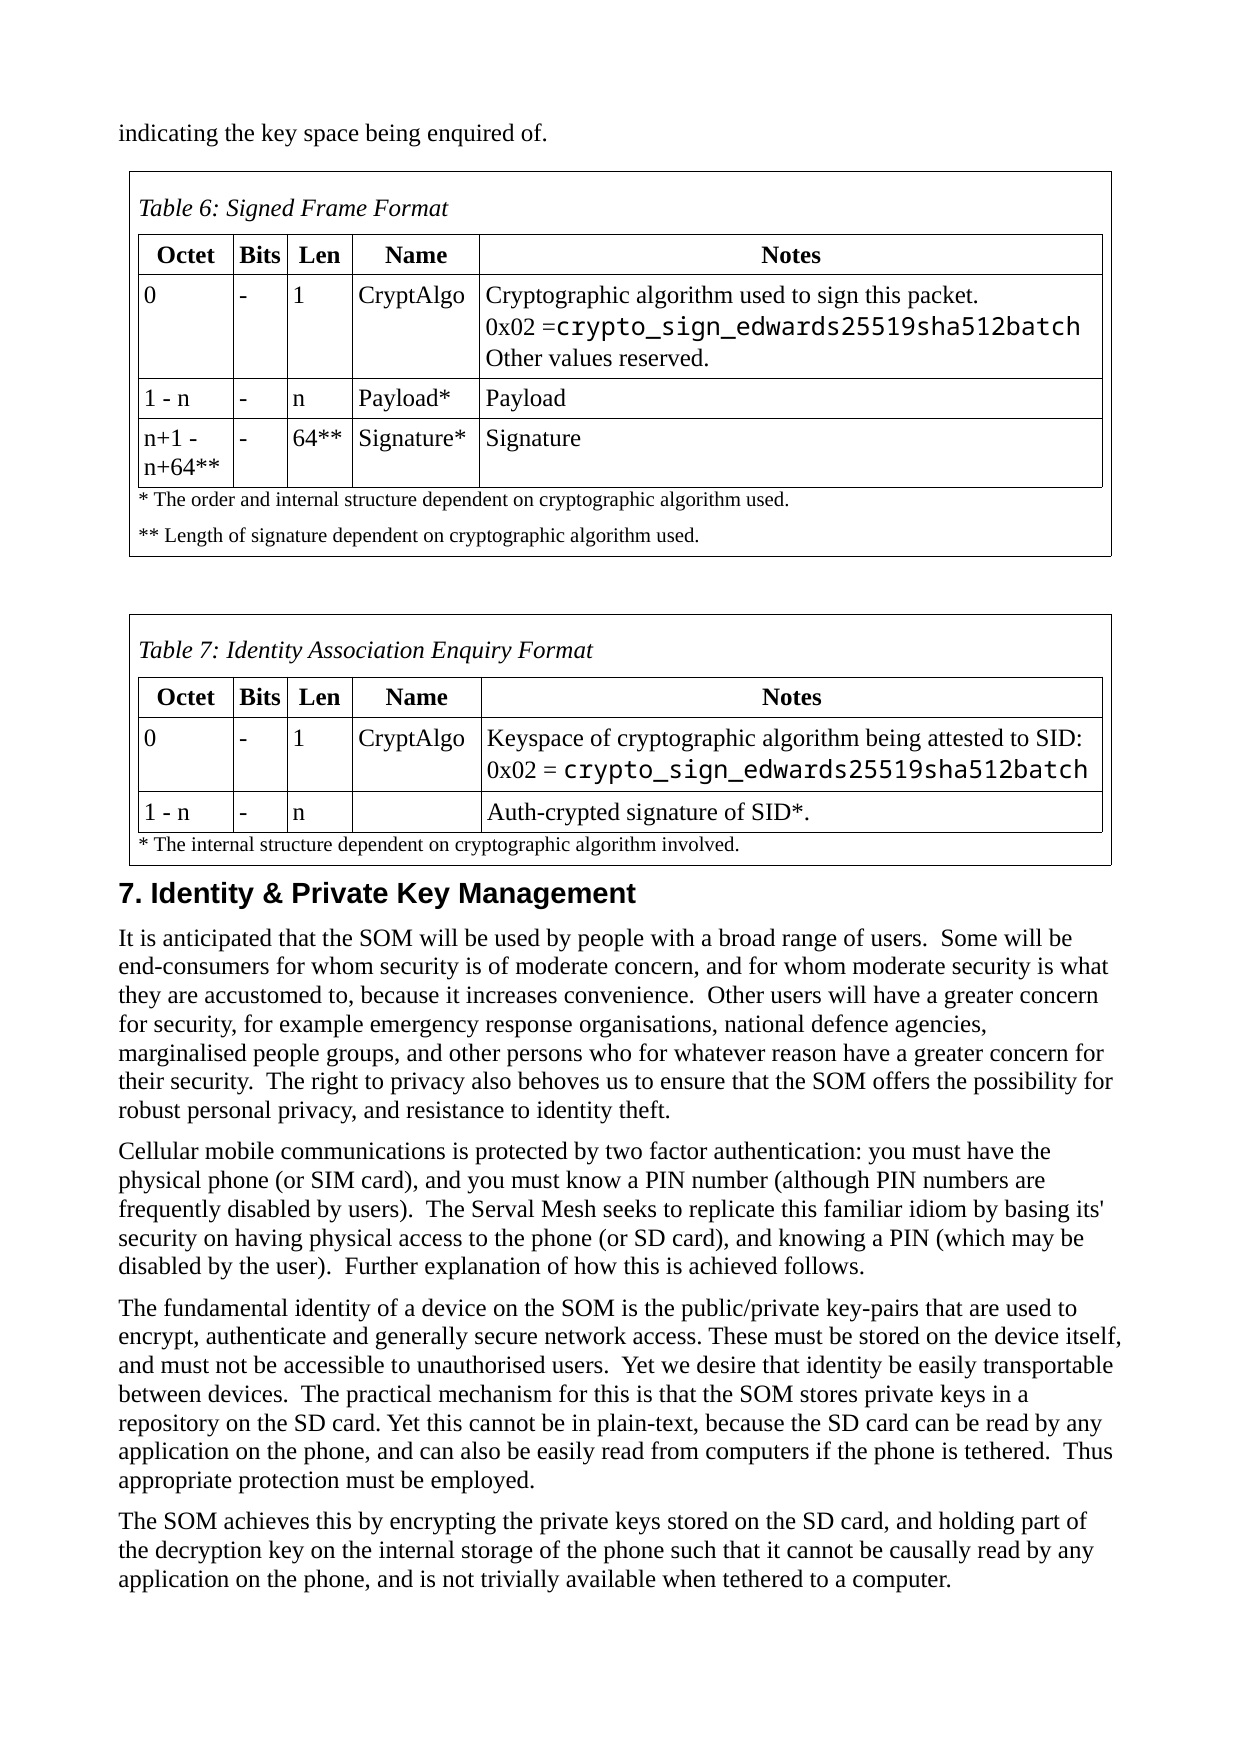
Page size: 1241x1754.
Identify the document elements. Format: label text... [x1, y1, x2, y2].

table_cell 1 [288, 718, 352, 791]
table_header Name [353, 235, 479, 274]
text indicating the key space being enquired of. [118, 118, 1122, 147]
table_cell n [288, 379, 352, 418]
table_cell [353, 792, 481, 832]
table_header Octet [139, 235, 233, 274]
text Table 7: Identity Association Enquiry Format [138, 635, 1102, 664]
table_cell Payload* [353, 379, 479, 418]
table_cell 0 [139, 275, 233, 377]
table_cell Signature* [353, 419, 479, 487]
table_cell 1 - n [139, 379, 233, 418]
table_cell CryptAlgo [353, 718, 481, 791]
table_header Name [353, 678, 481, 717]
table_cell Cryptographic algorithm used to sign this packet. 0x02 =crypto_sign_edwards25519sha512batch Other values reserved. [480, 275, 1102, 377]
table_header Bits [234, 678, 287, 717]
text The fundamental identity of a device on the SOM is the public/private key-pairs that are used to encrypt, authenticate and generally secure network access. These must be stored on the device itself, and must not be accessible to unauthorised users. Yet we desire that identity be easily transportable between devices. The practical mechanism for this is that the SOM stores private keys in a repository on the SD card. Yet this cannot be in plain-text, because the SD card can be read by any application on the phone, and can also be easily read from computers if the phone is tethered. Thus appropriate protection must be employed. [118, 1293, 1122, 1494]
table_header Len [288, 678, 352, 717]
table_cell - [234, 275, 287, 377]
table_header Notes [480, 235, 1102, 274]
table_cell Keyspace of cryptographic algorithm being attested to SID: 0x02 = crypto_sign_edwards25519sha512batch [482, 718, 1102, 791]
table_header Bits [234, 235, 287, 274]
table_cell - [234, 792, 287, 832]
table_header Octet [139, 678, 233, 717]
table_cell CryptAlgo [353, 275, 479, 377]
table_header Len [288, 235, 352, 274]
table_cell 1 [288, 275, 352, 377]
table_cell Signature [480, 419, 1102, 487]
table_cell Payload [480, 379, 1102, 418]
table_cell n+1 - n+64** [139, 419, 233, 487]
table_cell n [288, 792, 352, 832]
text ** Length of signature dependent on cryptographic algorithm used. [138, 523, 1102, 547]
table_cell 1 - n [139, 792, 233, 832]
table_cell 64** [288, 419, 352, 487]
table_cell Auth-crypted signature of SID*. [482, 792, 1102, 832]
text The SOM achieves this by encrypting the private keys stored on the SD card, and holding part of the decryption key on the internal storage of the phone such that it cannot be causally read by any application on the phone, and is not trivially available when tethered to a computer. [118, 1506, 1122, 1593]
text Cellular mobile communications is protected by two factor authentication: you must have the physical phone (or SIM card), and you must know a PIN number (although PIN numbers are frequently disabled by users). The Serval Mesh seeks to replicate this familiar idiom by basing its' security on having physical access to the phone (or SD card), and knowing a PIN (which may be disabled by the user). Further explanation of how this is achieved follows. [118, 1136, 1122, 1280]
table_cell - [234, 419, 287, 487]
table_cell 0 [139, 718, 233, 791]
text It is anticipated that the SOM will be used by people with a broad range of users. Some will be end-consumers for whom security is of moderate concern, and for whom moderate security is what they are accustomed to, because it increases convenience. Other users will have a greater concern for security, for example emergency response organisations, national defence agencies, marginalised people groups, and other persons who for whatever reason have a greater concern for their security. The right to privacy also behoves us to ensure that the SOM offers the possibility for robust personal privacy, and resistance to identity theft. [118, 923, 1122, 1124]
text * The internal structure dependent on cryptographic algorithm involved. [138, 833, 1102, 856]
table_cell - [234, 379, 287, 418]
text * The order and internal structure dependent on cryptographic algorithm used. [138, 488, 1102, 511]
table_header Notes [482, 678, 1102, 717]
text Table 6: Signed Frame Format [138, 193, 1102, 221]
table_cell - [234, 718, 287, 791]
